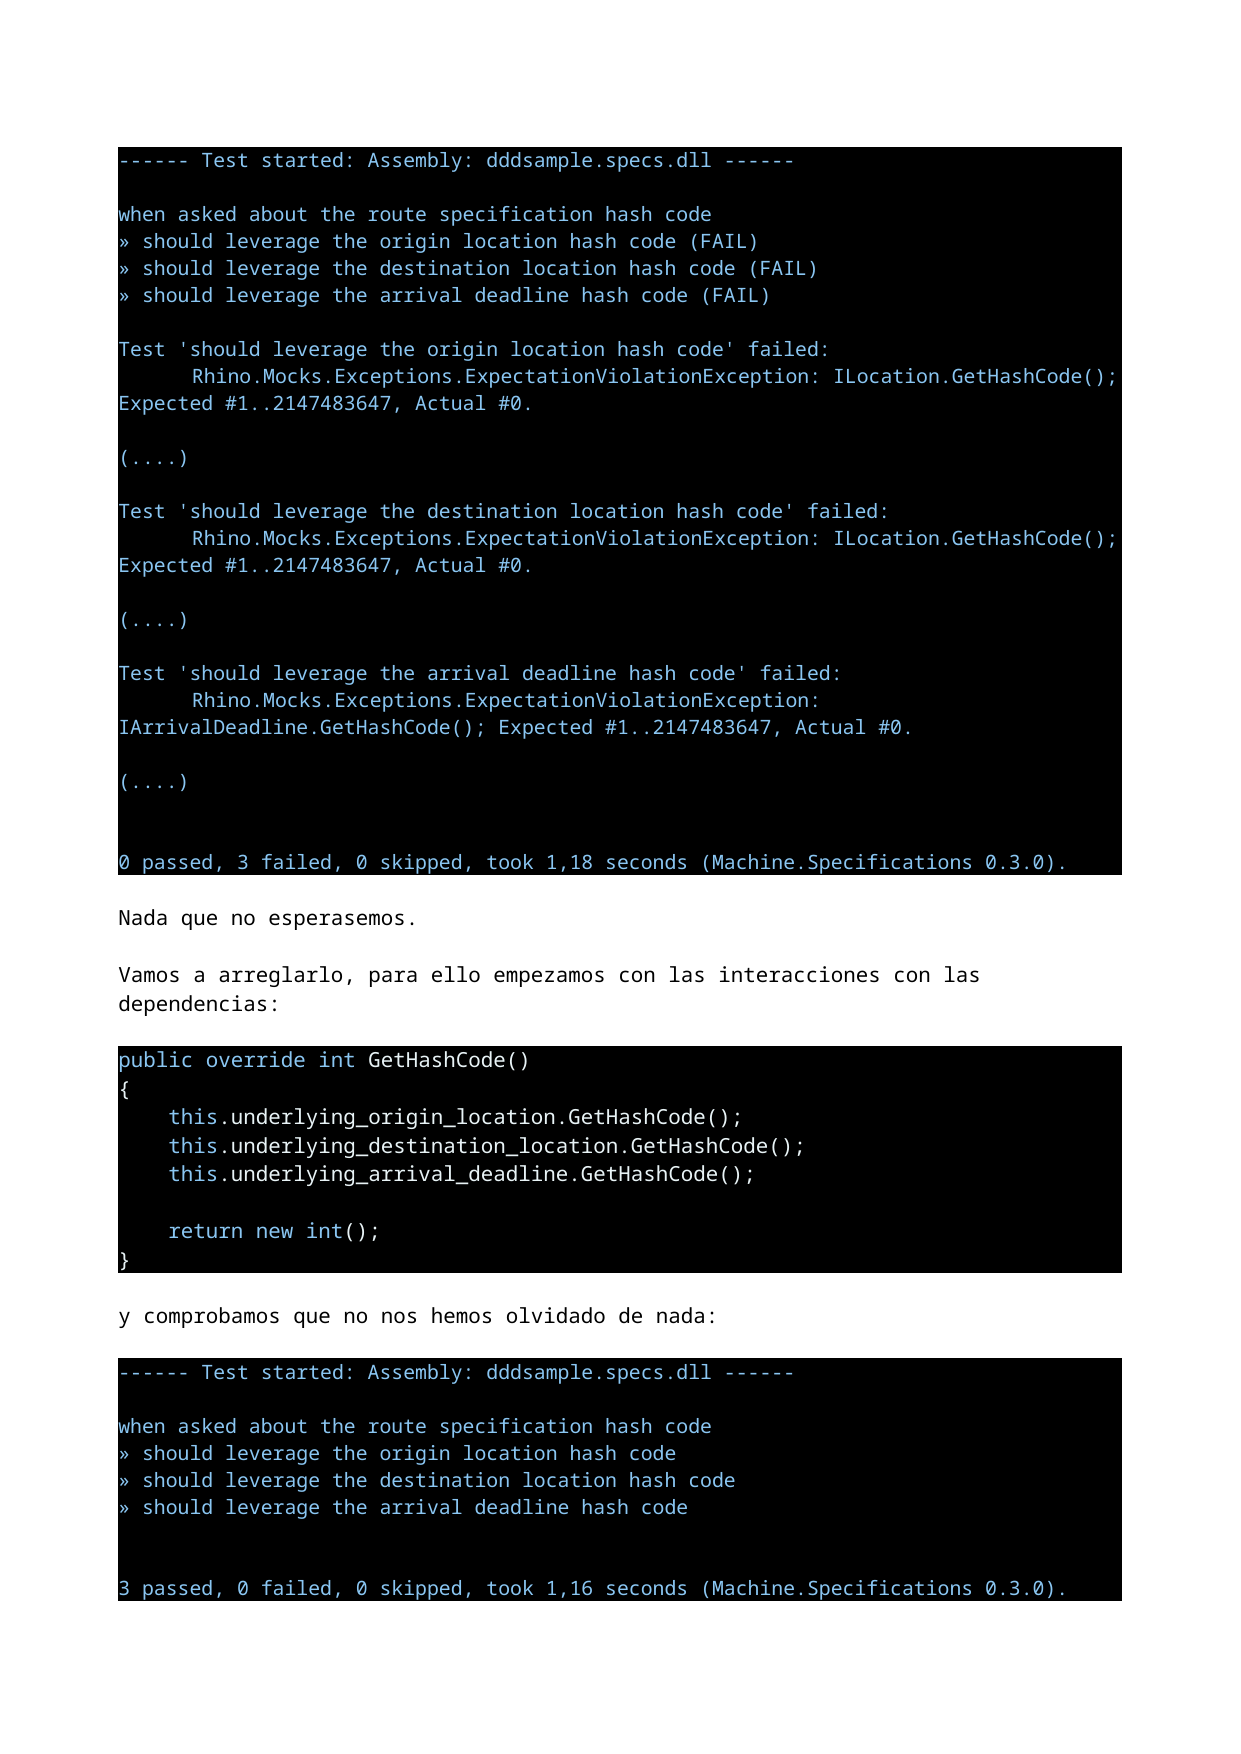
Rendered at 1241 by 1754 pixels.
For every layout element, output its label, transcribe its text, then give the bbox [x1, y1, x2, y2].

text return new int(); [118, 1216, 1122, 1245]
text 3 passed, 0 failed, 0 skipped, took 1,16 seconds (Machine.Specifications 0.3.0). [118, 1574, 1122, 1601]
text this.underlying_origin_location.GetHashCode(); [118, 1102, 1122, 1131]
text » should leverage the destination location hash code (FAIL) [118, 254, 1122, 281]
text (....) [118, 443, 1122, 470]
text ------ Test started: Assembly: dddsample.specs.dll ------ [118, 147, 1122, 173]
text Rhino.Mocks.Exceptions.ExpectationViolationException: ILocation.GetHashCode(); Expected #1..2147483647, Actual #0. [118, 524, 1122, 578]
text » should leverage the arrival deadline hash code [118, 1493, 1122, 1520]
text » should leverage the arrival deadline hash code (FAIL) [118, 281, 1122, 308]
text 0 passed, 3 failed, 0 skipped, took 1,18 seconds (Machine.Specifications 0.3.0). [118, 848, 1122, 875]
text } [118, 1245, 1122, 1273]
text y comprobamos que no nos hemos olvidado de nada: [118, 1302, 1122, 1330]
text public override int GetHashCode() [118, 1046, 1122, 1074]
text Rhino.Mocks.Exceptions.ExpectationViolationException: IArrivalDeadline.GetHashCode(); Expected #1..2147483647, Actual #0. [118, 686, 1122, 740]
text (....) [118, 605, 1122, 632]
text » should leverage the origin location hash code [118, 1439, 1122, 1466]
text when asked about the route specification hash code [118, 1412, 1122, 1439]
text Test 'should leverage the origin location hash code' failed: [118, 335, 1122, 362]
text when asked about the route specification hash code [118, 201, 1122, 227]
text Test 'should leverage the arrival deadline hash code' failed: [118, 659, 1122, 686]
text (....) [118, 767, 1122, 794]
text this.underlying_arrival_deadline.GetHashCode(); [118, 1159, 1122, 1188]
text » should leverage the destination location hash code [118, 1466, 1122, 1493]
text ------ Test started: Assembly: dddsample.specs.dll ------ [118, 1358, 1122, 1385]
text Rhino.Mocks.Exceptions.ExpectationViolationException: ILocation.GetHashCode(); Expected #1..2147483647, Actual #0. [118, 362, 1122, 416]
text Test 'should leverage the destination location hash code' failed: [118, 497, 1122, 524]
text Vamos a arreglarlo, para ello empezamos con las interacciones con las dependencias: [118, 960, 1122, 1017]
text this.underlying_destination_location.GetHashCode(); [118, 1131, 1122, 1159]
text Nada que no esperasemos. [118, 903, 1122, 932]
text » should leverage the origin location hash code (FAIL) [118, 227, 1122, 254]
text { [118, 1074, 1122, 1102]
